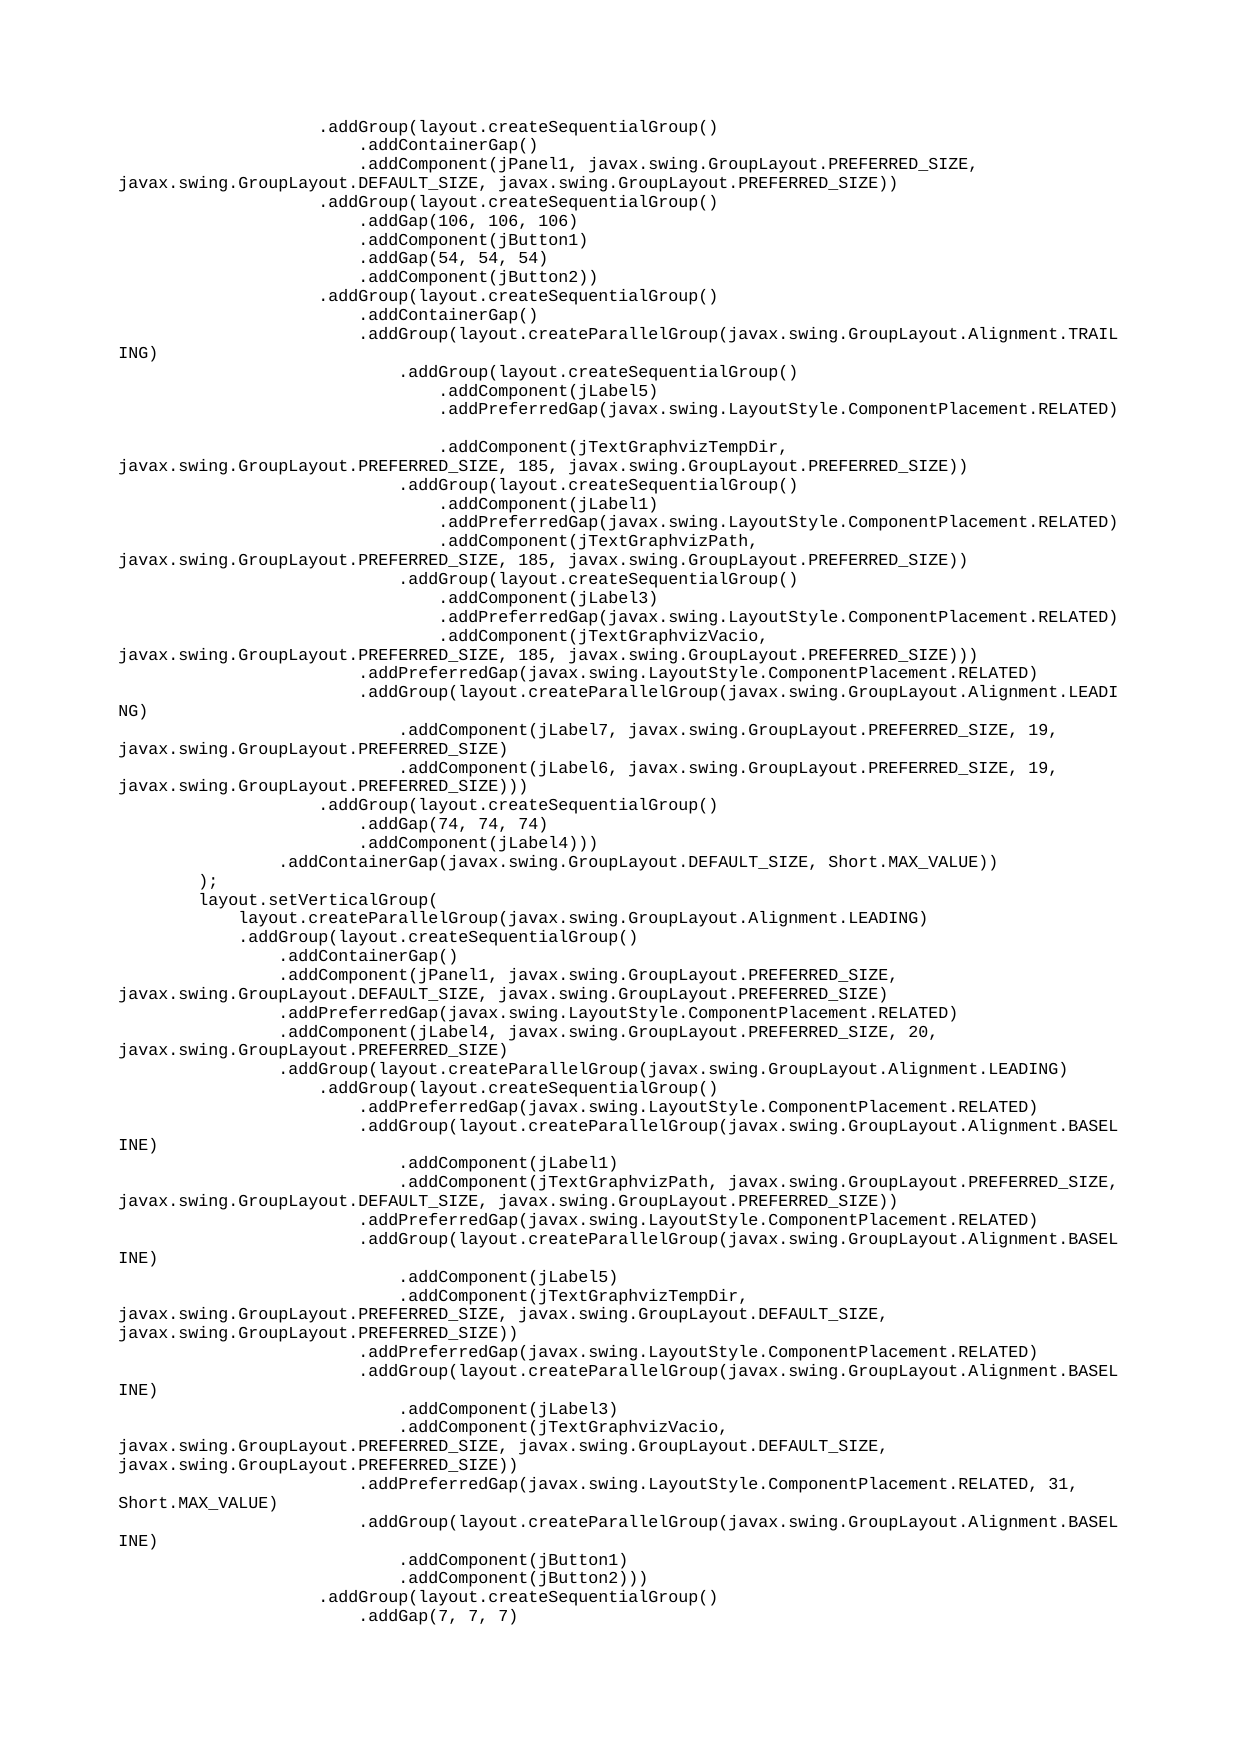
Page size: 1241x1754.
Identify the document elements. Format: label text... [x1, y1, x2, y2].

text .addGroup(layout.createSequentialGroup() .addContainerGap() .addComponent(jPanel1, javax.swing.GroupLayout.PREFERRED_SIZE, javax.swing.GroupLayout.DEFAULT_SIZE, javax.swing.GroupLayout.PREFERRED_SIZE)) .addGroup(layout.createSequentialGroup() .addGap(106, 106, 106) .addComponent(jButton1) .addGap(54, 54, 54) .addComponent(jButton2)) .addGroup(layout.createSequentialGroup() .addContainerGap() .addGroup(layout.createParallelGroup(javax.swing.GroupLayout.Alignment.TRAILING) .addGroup(layout.createSequentialGroup() .addComponent(jLabel5) .addPreferredGap(javax.swing.LayoutStyle.ComponentPlacement.RELATED) [118, 118, 1122, 439]
text .addComponent(jTextGraphvizTempDir, javax.swing.GroupLayout.PREFERRED_SIZE, 185, javax.swing.GroupLayout.PREFERRED_SIZE)) .addGroup(layout.createSequentialGroup() .addComponent(jLabel1) .addPreferredGap(javax.swing.LayoutStyle.ComponentPlacement.RELATED) .addComponent(jTextGraphvizPath, javax.swing.GroupLayout.PREFERRED_SIZE, 185, javax.swing.GroupLayout.PREFERRED_SIZE)) .addGroup(layout.createSequentialGroup() .addComponent(jLabel3) .addPreferredGap(javax.swing.LayoutStyle.ComponentPlacement.RELATED) .addComponent(jTextGraphvizVacio, javax.swing.GroupLayout.PREFERRED_SIZE, 185, javax.swing.GroupLayout.PREFERRED_SIZE))) .addPreferredGap(javax.swing.LayoutStyle.ComponentPlacement.RELATED) .addGroup(layout.createParallelGroup(javax.swing.GroupLayout.Alignment.LEADING) .addComponent(jLabel7, javax.swing.GroupLayout.PREFERRED_SIZE, 19, javax.swing.GroupLayout.PREFERRED_SIZE) .addComponent(jLabel6, javax.swing.GroupLayout.PREFERRED_SIZE, 19, javax.swing.GroupLayout.PREFERRED_SIZE))) .addGroup(layout.createSequentialGroup() .addGap(74, 74, 74) .addComponent(jLabel4))) .addContainerGap(javax.swing.GroupLayout.DEFAULT_SIZE, Short.MAX_VALUE)) ); layout.setVerticalGroup( layout.createParallelGroup(javax.swing.GroupLayout.Alignment.LEADING) .addGroup(layout.createSequentialGroup() .addContainerGap() .addComponent(jPanel1, javax.swing.GroupLayout.PREFERRED_SIZE, javax.swing.GroupLayout.DEFAULT_SIZE, javax.swing.GroupLayout.PREFERRED_SIZE) .addPreferredGap(javax.swing.LayoutStyle.ComponentPlacement.RELATED) .addComponent(jLabel4, javax.swing.GroupLayout.PREFERRED_SIZE, 20, javax.swing.GroupLayout.PREFERRED_SIZE) .addGroup(layout.createParallelGroup(javax.swing.GroupLayout.Alignment.LEADING) .addGroup(layout.createSequentialGroup() .addPreferredGap(javax.swing.LayoutStyle.ComponentPlacement.RELATED) .addGroup(layout.createParallelGroup(javax.swing.GroupLayout.Alignment.BASELINE) .addComponent(jLabel1) .addComponent(jTextGraphvizPath, javax.swing.GroupLayout.PREFERRED_SIZE, javax.swing.GroupLayout.DEFAULT_SIZE, javax.swing.GroupLayout.PREFERRED_SIZE)) .addPreferredGap(javax.swing.LayoutStyle.ComponentPlacement.RELATED) .addGroup(layout.createParallelGroup(javax.swing.GroupLayout.Alignment.BASELINE) .addComponent(jLabel5) .addComponent(jTextGraphvizTempDir, javax.swing.GroupLayout.PREFERRED_SIZE, javax.swing.GroupLayout.DEFAULT_SIZE, javax.swing.GroupLayout.PREFERRED_SIZE)) .addPreferredGap(javax.swing.LayoutStyle.ComponentPlacement.RELATED) .addGroup(layout.createParallelGroup(javax.swing.GroupLayout.Alignment.BASELINE) .addComponent(jLabel3) .addComponent(jTextGraphvizVacio, javax.swing.GroupLayout.PREFERRED_SIZE, javax.swing.GroupLayout.DEFAULT_SIZE, javax.swing.GroupLayout.PREFERRED_SIZE)) .addPreferredGap(javax.swing.LayoutStyle.ComponentPlacement.RELATED, 31, Short.MAX_VALUE) .addGroup(layout.createParallelGroup(javax.swing.GroupLayout.Alignment.BASELINE) .addComponent(jButton1) .addComponent(jButton2))) .addGroup(layout.createSequentialGroup() .addGap(7, 7, 7) [118, 439, 1122, 1626]
